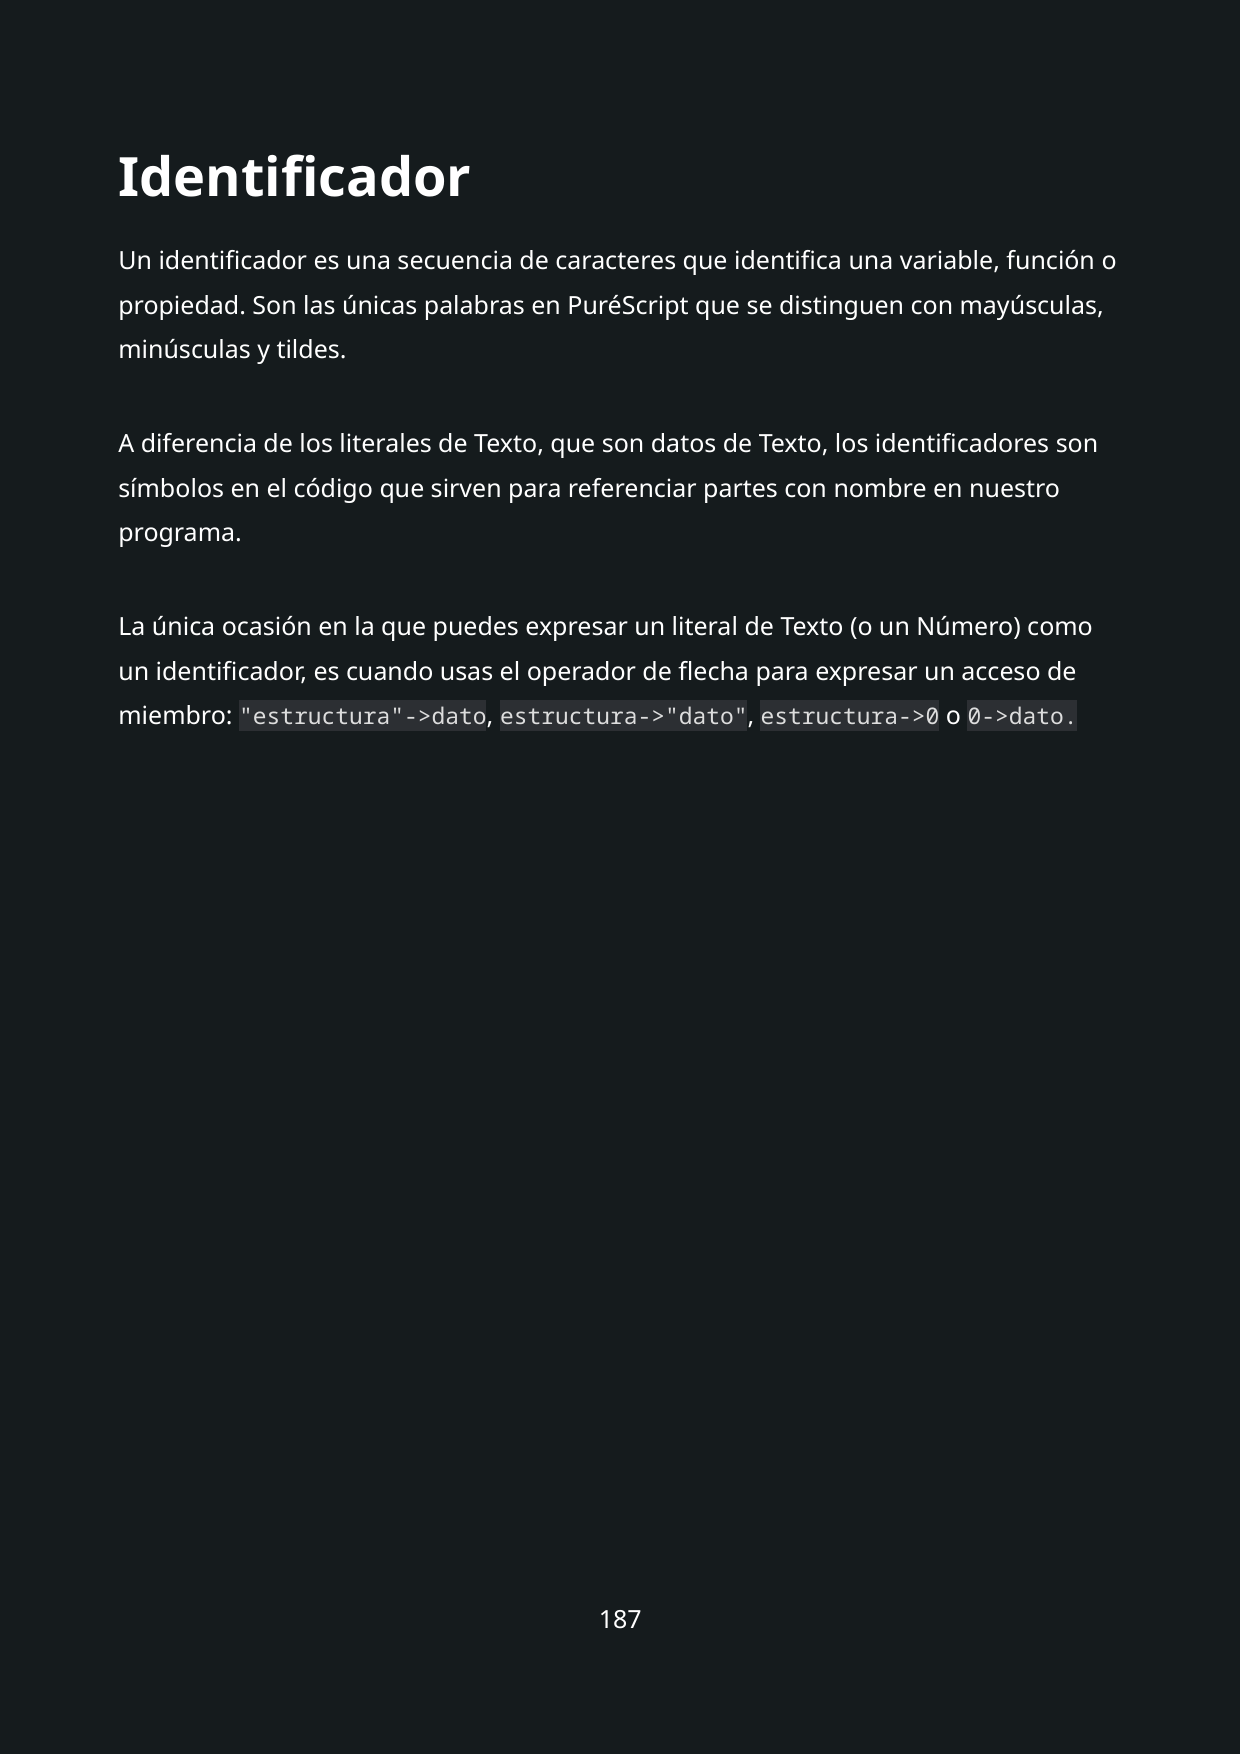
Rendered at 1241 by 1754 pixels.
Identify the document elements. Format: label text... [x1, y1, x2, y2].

text La única ocasión en la que puedes expresar un literal de Texto (o un Número) como un identificador, es cuando usas el operador de flecha para expresar un acceso de miembro: "estructura"->dato, estructura->"dato", estructura->0 o 0->dato. [118, 609, 1122, 732]
subtitle Identificador [118, 139, 1122, 213]
text Un identificador es una secuencia de caracteres que identifica una variable, función o propiedad. Son las únicas palabras en PuréScript que se distinguen con mayúsculas, minúsculas y tildes. [118, 243, 1122, 366]
text A diferencia de los literales de Texto, que son datos de Texto, los identificadores son símbolos en el código que sirven para referenciar partes con nombre en nuestro programa. [118, 426, 1122, 549]
